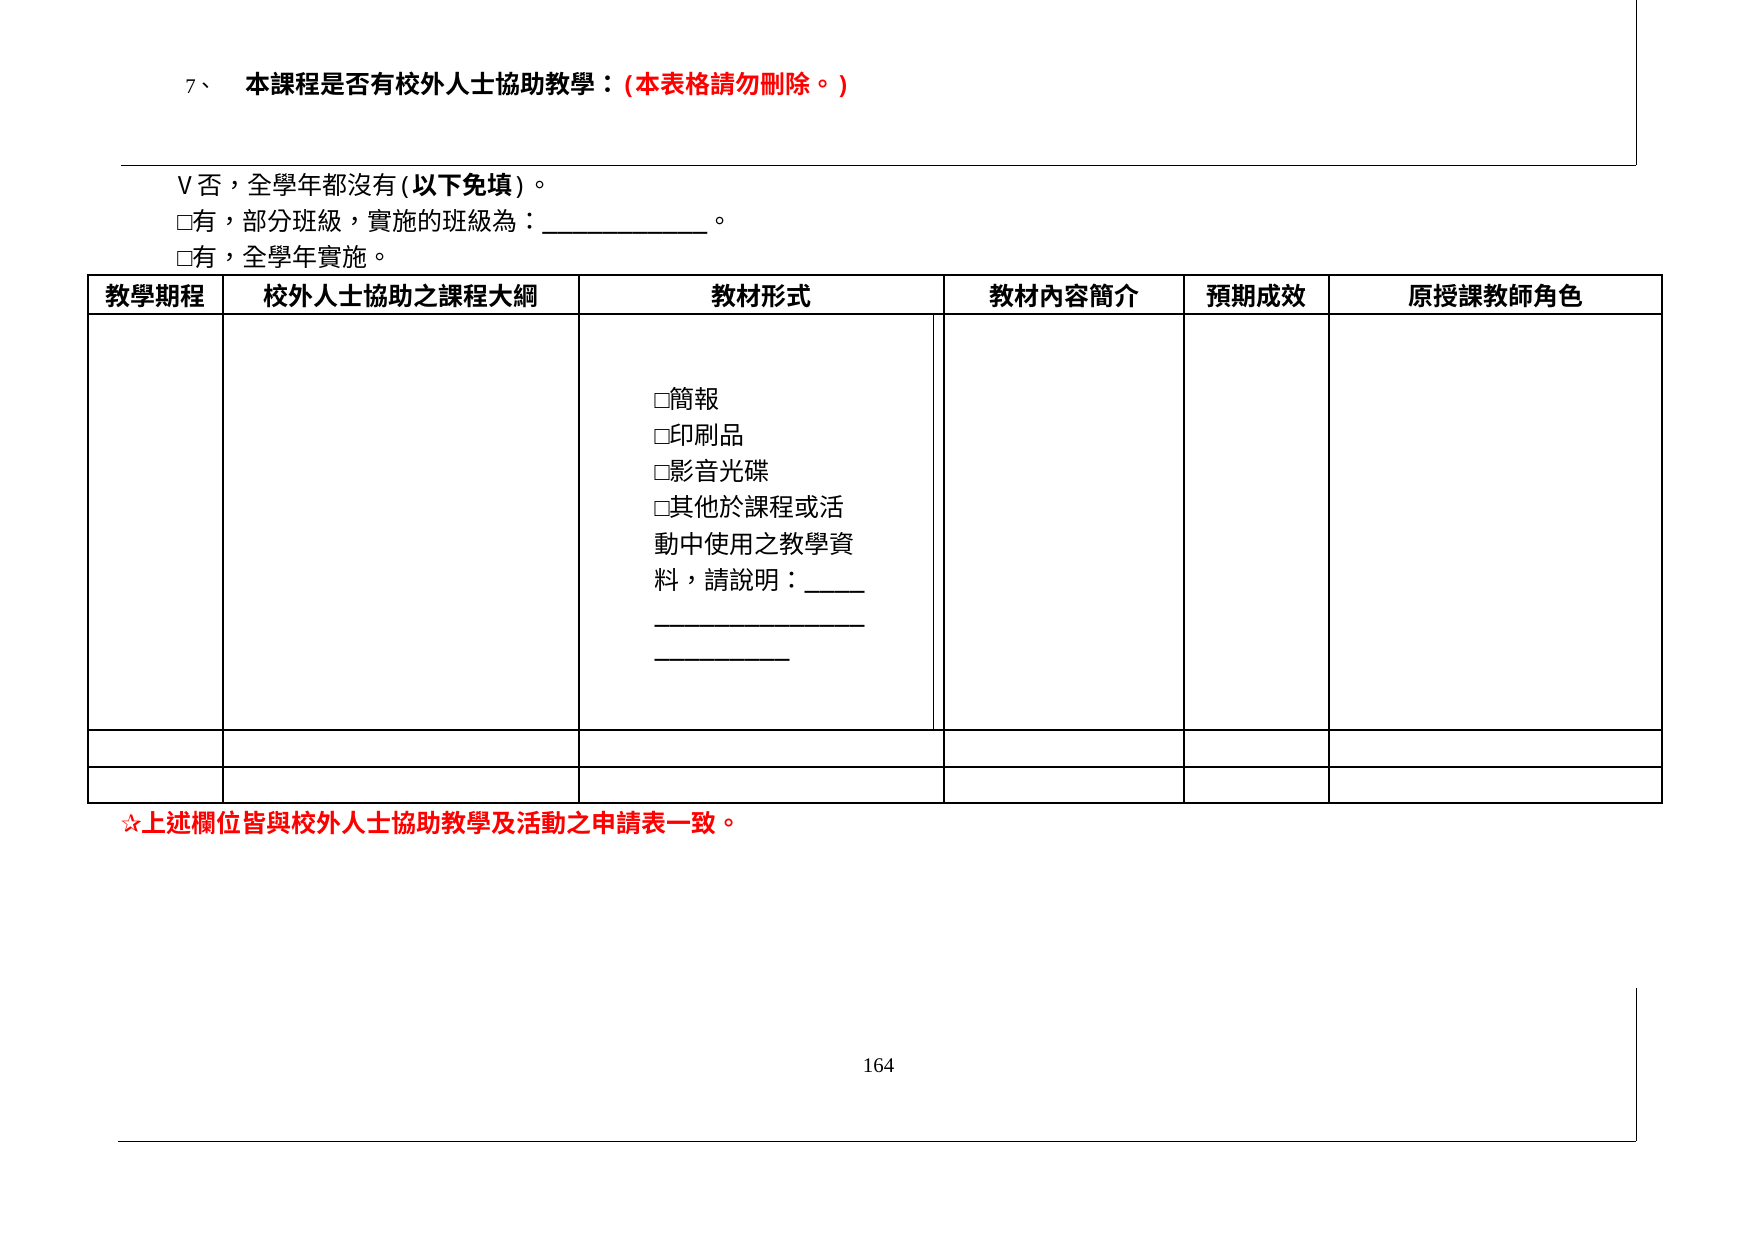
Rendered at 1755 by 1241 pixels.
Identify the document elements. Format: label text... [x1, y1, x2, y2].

table_cell [224, 315, 578, 729]
table_cell [89, 731, 222, 766]
table_cell □簡報 □印刷品 □影音光碟 □其他於課程或活動中使用之教學資料，請說明：___________________________ [580, 315, 933, 729]
table_cell [580, 768, 943, 802]
table_cell [1330, 315, 1661, 729]
table_cell [89, 315, 222, 729]
table_cell [1330, 768, 1661, 802]
table_header 校外人士協助之課程大綱 [224, 276, 578, 312]
table_header 教材形式 [580, 276, 943, 312]
table_cell [89, 768, 222, 802]
table_header 預期成效 [1185, 276, 1328, 312]
text □有，部分班級，實施的班級為：___________。 [121, 202, 1636, 238]
text □有，全學年實施。 [121, 238, 1636, 274]
table_cell [1330, 731, 1661, 766]
table_cell [224, 768, 578, 802]
table_cell [1185, 731, 1328, 766]
table_cell [580, 731, 943, 766]
table_cell [1185, 768, 1328, 802]
table_cell [945, 315, 1183, 729]
table_header 原授課教師角色 [1330, 276, 1661, 312]
text ✰上述欄位皆與校外人士協助教學及活動之申請表一致。 [121, 804, 1636, 840]
list 本課程是否有校外人士協助教學：(本表格請勿刪除。) [121, 0, 1636, 165]
table_cell [945, 731, 1183, 766]
table_cell [934, 315, 943, 729]
text V否，全學年都沒有(以下免填)。 [121, 165, 1636, 202]
table_header 教學期程 [89, 276, 222, 312]
table_cell [1185, 315, 1328, 729]
table_header 教材內容簡介 [945, 276, 1183, 312]
table_cell [224, 731, 578, 766]
table_cell [945, 768, 1183, 802]
